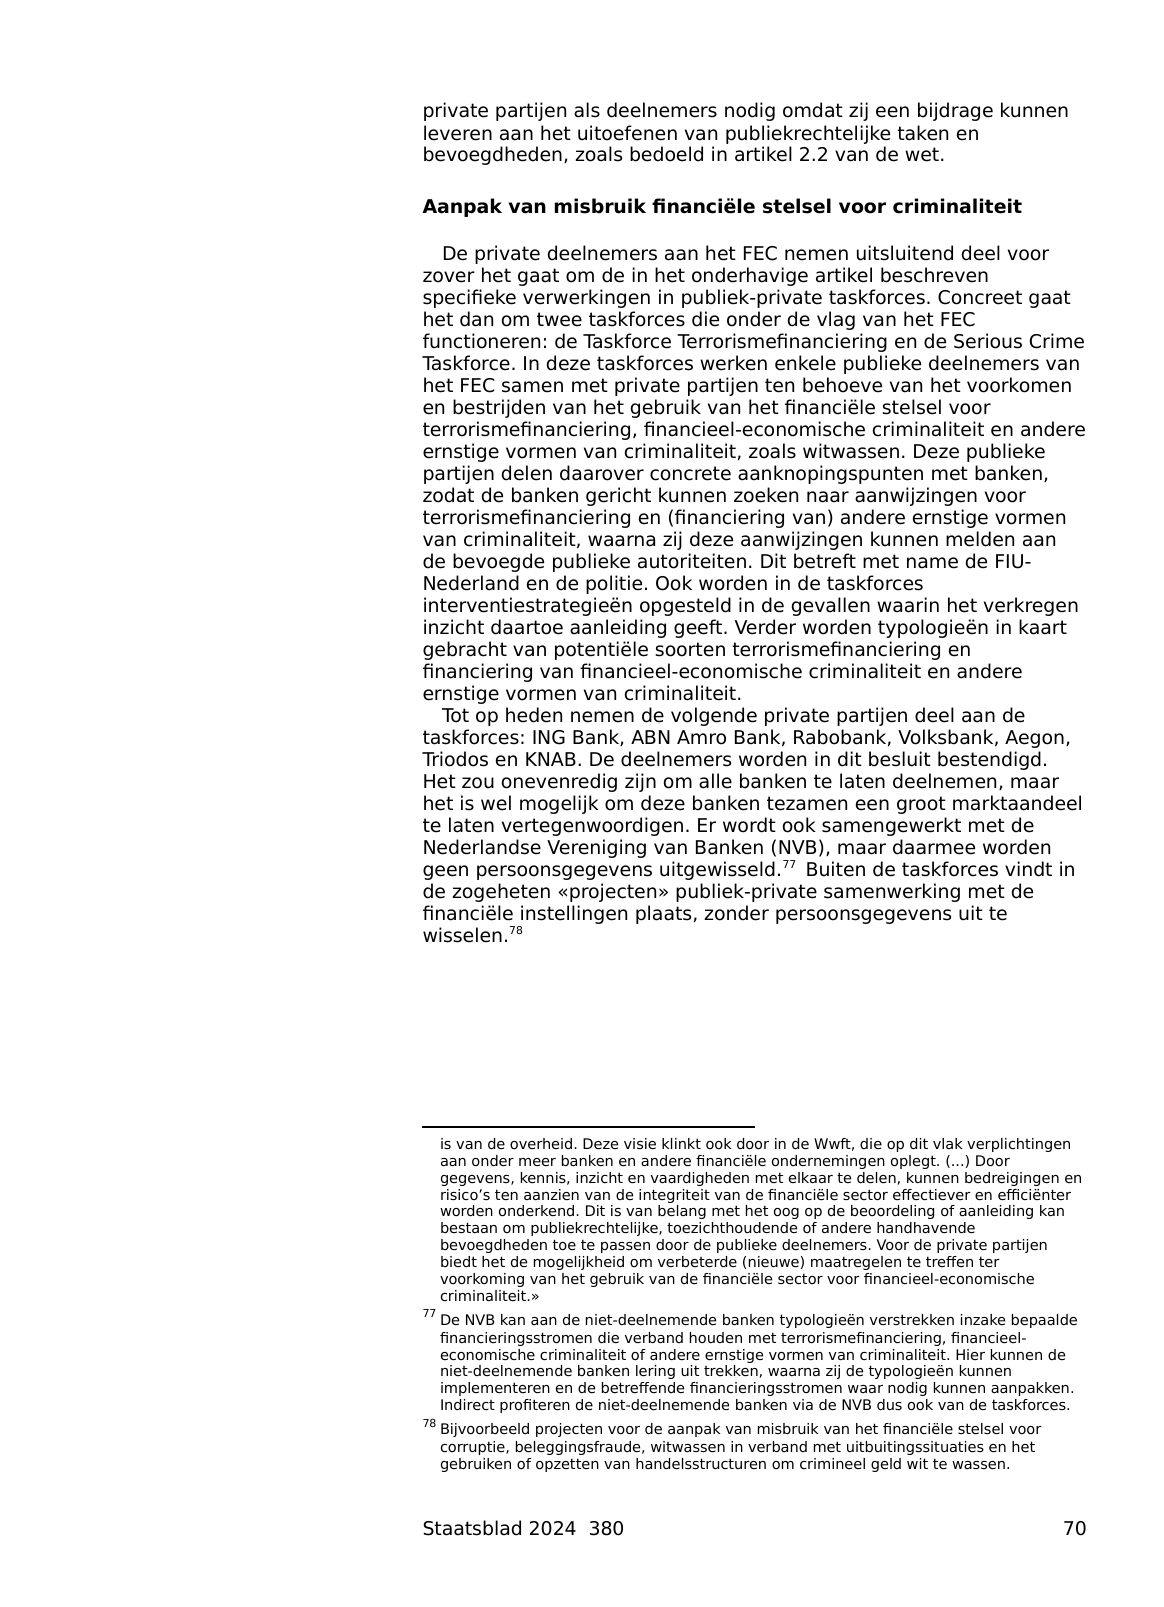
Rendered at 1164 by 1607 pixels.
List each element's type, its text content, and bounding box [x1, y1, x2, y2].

text is van de overheid. Deze visie klinkt ook door in de Wwft, die op dit vlak verplichtingen aan onder meer banken en andere financiële ondernemingen oplegt. (...) Door gegevens, kennis, inzicht en vaardigheden met elkaar te delen, kunnen bedreigingen en risico’s ten aanzien van de integriteit van de financiële sector effectiever en efficiënter worden onderkend. Dit is van belang met het oog op de beoordeling of aanleiding kan bestaan om publiekrechtelijke, toezichthoudende of andere handhavende bevoegdheden toe te passen door de publieke deelnemers. Voor de private partijen biedt het de mogelijkheid om verbeterde (nieuwe) maatregelen te treffen ter voorkoming van het gebruik van de financiële sector voor financieel-economische criminaliteit.» [422, 1136, 1087, 1305]
text De NVB kan aan de niet-deelnemende banken typologieën verstrekken inzake bepaalde financieringsstromen die verband houden met terrorismefinanciering, financieel-economische criminaliteit of andere ernstige vormen van criminaliteit. Hier kunnen de niet-deelnemende banken lering uit trekken, waarna zij de typologieën kunnen implementeren en de betreffende financieringsstromen waar nodig kunnen aanpakken. Indirect profiteren de niet-deelnemende banken via de NVB dus ook van de taskforces. [422, 1308, 1087, 1414]
text private partijen als deelnemers nodig omdat zij een bijdrage kunnen leveren aan het uitoefenen van publiekrechtelijke taken en bevoegdheden, zoals bedoeld in artikel 2.2 van de wet. [422, 100, 1087, 166]
text Tot op heden nemen de volgende private partijen deel aan de taskforces: ING Bank, ABN Amro Bank, Rabobank, Volksbank, Aegon, Triodos en KNAB. De deelnemers worden in dit besluit bestendigd. Het zou onevenredig zijn om alle banken te laten deelnemen, maar het is wel mogelijk om deze banken tezamen een groot marktaandeel te laten vertegenwoordigen. Er wordt ook samengewerkt met de Nederlandse Vereniging van Banken (NVB), maar daarmee worden geen persoonsgegevens uitgewisseld. Buiten de taskforces vindt in de zogeheten «projecten» publiek-private samenwerking met de financiële instellingen plaats, zonder persoonsgegevens uit te wisselen. [422, 705, 1087, 947]
text Bijvoorbeeld projecten voor de aanpak van misbruik van het financiële stelsel voor corruptie, beleggingsfraude, witwassen in verband met uitbuitingssituaties en het gebruiken of opzetten van handelsstructuren om crimineel geld wit te wassen. [422, 1417, 1087, 1473]
subtitle Aanpak van misbruik financiële stelsel voor criminaliteit [422, 196, 1087, 218]
text De private deelnemers aan het FEC nemen uitsluitend deel voor zover het gaat om de in het onderhavige artikel beschreven specifieke verwerkingen in publiek-private taskforces. Concreet gaat het dan om twee taskforces die onder de vlag van het FEC functioneren: de Taskforce Terrorismefinanciering en de Serious Crime Taskforce. In deze taskforces werken enkele publieke deelnemers van het FEC samen met private partijen ten behoeve van het voorkomen en bestrijden van het gebruik van het financiële stelsel voor terrorismefinanciering, financieel-economische criminaliteit en andere ernstige vormen van criminaliteit, zoals witwassen. Deze publieke partijen delen daarover concrete aanknopingspunten met banken, zodat de banken gericht kunnen zoeken naar aanwijzingen voor terrorismefinanciering en (financiering van) andere ernstige vormen van criminaliteit, waarna zij deze aanwijzingen kunnen melden aan de bevoegde publieke autoriteiten. Dit betreft met name de FIU-Nederland en de politie. Ook worden in de taskforces interventiestrategieën opgesteld in de gevallen waarin het verkregen inzicht daartoe aanleiding geeft. Verder worden typologieën in kaart gebracht van potentiële soorten terrorismefinanciering en financiering van financieel-economische criminaliteit en andere ernstige vormen van criminaliteit. [422, 243, 1087, 705]
